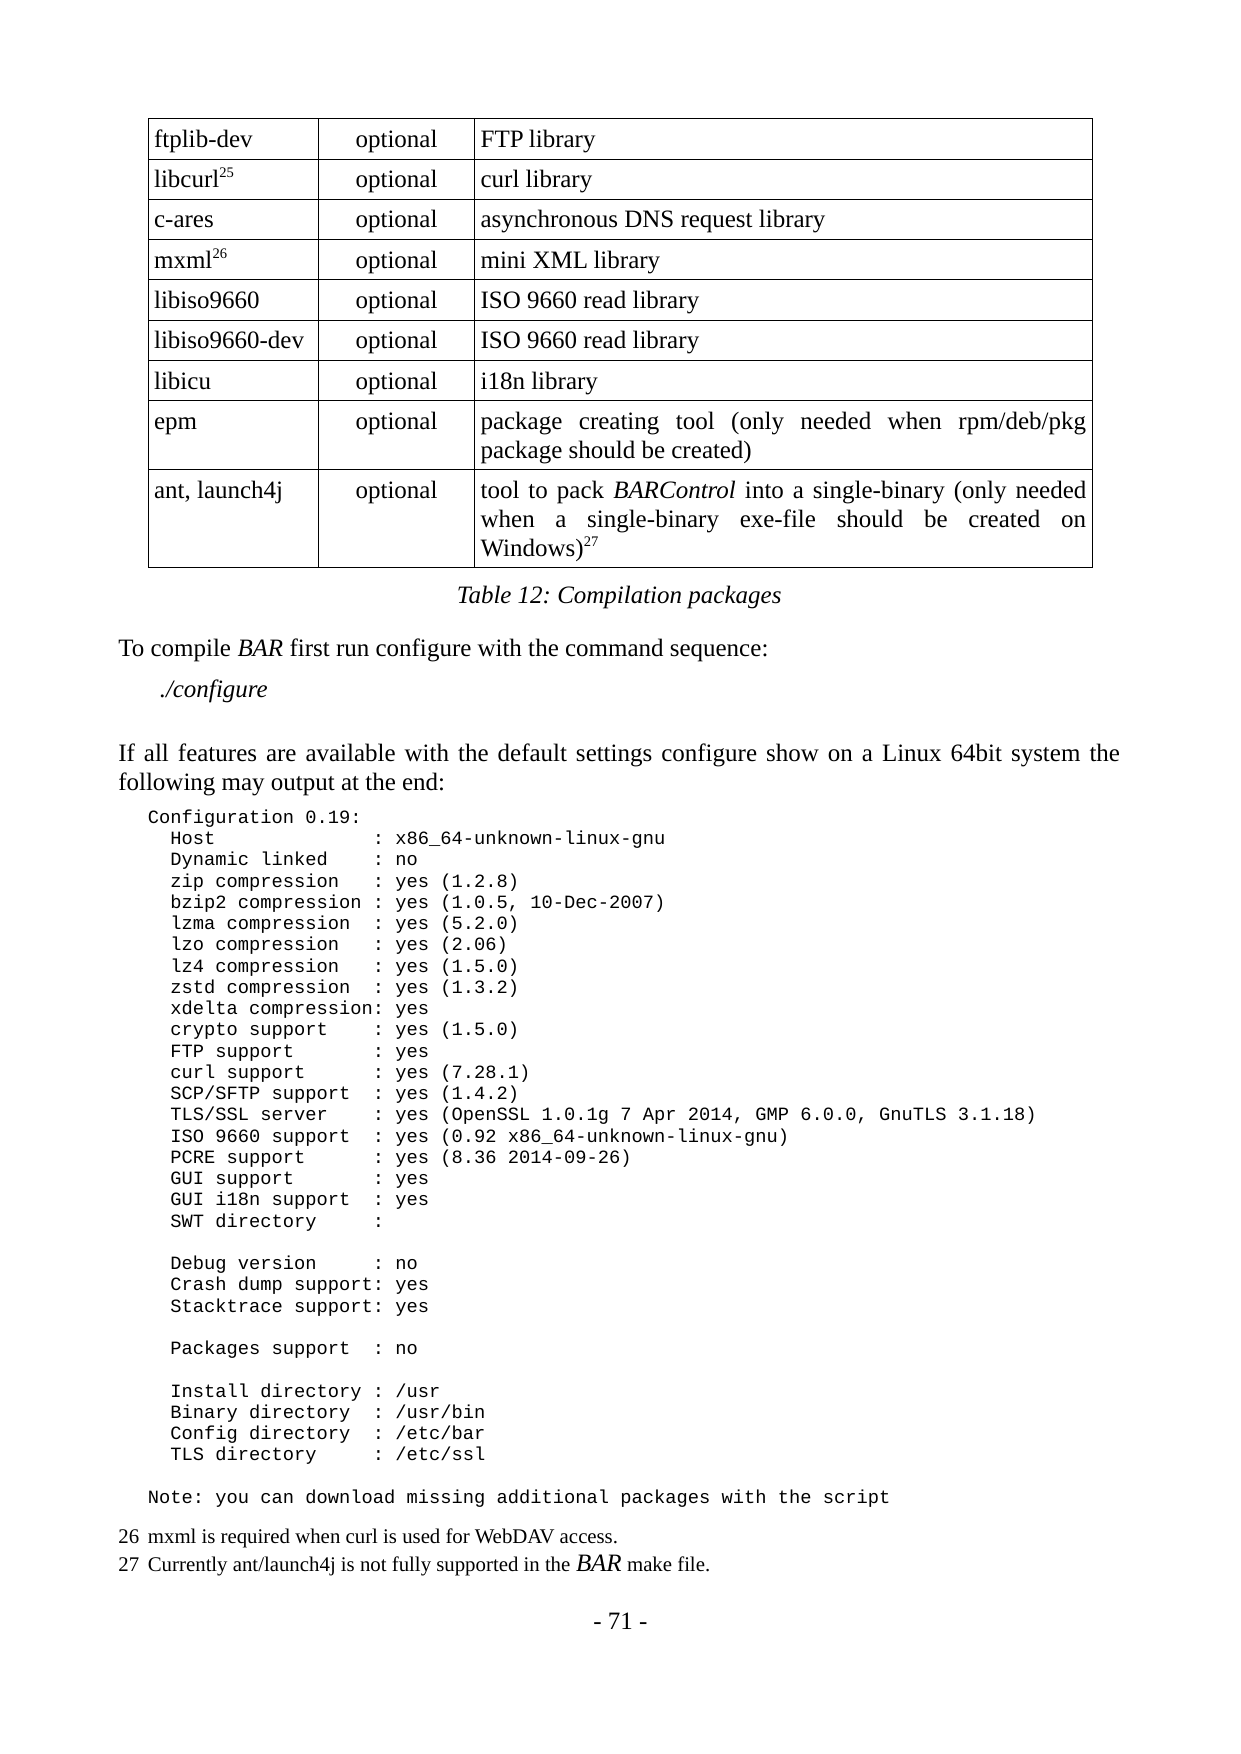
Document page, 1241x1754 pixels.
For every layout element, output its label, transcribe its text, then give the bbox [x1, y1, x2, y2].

table_cell ftplib-dev [149, 119, 318, 158]
table_cell optional [319, 119, 474, 158]
text GUI i18n support : yes [148, 1190, 1122, 1211]
text Note: you can download missing additional packages with the script [148, 1488, 1122, 1509]
text zip compression : yes (1.2.8) [148, 871, 1122, 893]
table_cell curl library [475, 160, 1092, 199]
text bzip2 compression : yes (1.0.5, 10-Dec-2007) [148, 893, 1122, 914]
table_cell c-ares [149, 200, 318, 239]
table_cell i18n library [475, 361, 1092, 400]
table_cell optional [319, 200, 474, 239]
table_cell FTP library [475, 119, 1092, 158]
table_cell ISO 9660 read library [475, 280, 1092, 320]
table_cell optional [319, 321, 474, 360]
table_cell asynchronous DNS request library [475, 200, 1092, 239]
table_cell libiso9660 [149, 280, 318, 320]
text Install directory : /usr [148, 1381, 1122, 1403]
table_cell libiso9660-dev [149, 321, 318, 360]
text zstd compression : yes (1.3.2) [148, 978, 1122, 999]
table_cell mxml [149, 240, 318, 279]
table_cell libcurl25 [149, 160, 318, 199]
text Debug version : no [148, 1254, 1122, 1275]
text Packages support : no [148, 1339, 1122, 1360]
text If all features are available with the default settings configure show on a Linux 64bit system the following may output at the end: [118, 738, 1122, 796]
text lz4 compression : yes (1.5.0) [148, 956, 1122, 978]
text ./configure [159, 674, 1122, 702]
table_cell epm [149, 401, 318, 469]
table_cell optional [319, 361, 474, 400]
table_cell tool to pack BARControl into a single-binary (only needed when a single-binary exe-file should be created on Windows) [475, 470, 1092, 567]
table_cell mini XML library [475, 240, 1092, 279]
text To compile BAR first run configure with the command sequence: [118, 633, 1122, 662]
table_cell optional [319, 470, 474, 567]
table_cell optional [319, 240, 474, 279]
table_cell ISO 9660 read library [475, 321, 1092, 360]
text Config directory : /etc/bar [148, 1424, 1122, 1445]
text Binary directory : /usr/bin [148, 1403, 1122, 1424]
table_cell optional [319, 160, 474, 199]
table_cell ant, launch4j [149, 470, 318, 567]
table_cell optional [319, 401, 474, 469]
text curl support : yes (7.28.1) [148, 1063, 1122, 1084]
text xdelta compression: yes [148, 999, 1122, 1020]
table_cell libicu [149, 361, 318, 400]
text crypto support : yes (1.5.0) [148, 1020, 1122, 1041]
text FTP support : yes [148, 1041, 1122, 1063]
text Crash dump support: yes [148, 1275, 1122, 1296]
text Configuration 0.19: [148, 808, 1122, 829]
text SCP/SFTP support : yes (1.4.2) [148, 1084, 1122, 1105]
text SWT directory : [148, 1211, 1122, 1233]
table_cell package creating tool (only needed when rpm/deb/pkg package should be created) [475, 401, 1092, 469]
text Host : x86_64-unknown-linux-gnu [148, 829, 1122, 850]
text Dynamic linked : no [148, 850, 1122, 871]
text Stacktrace support: yes [148, 1296, 1122, 1318]
text TLS/SSL server : yes (OpenSSL 1.0.1g 7 Apr 2014, GMP 6.0.0, GnuTLS 3.1.18) [148, 1105, 1122, 1126]
text GUI support : yes [148, 1169, 1122, 1190]
table_cell optional [319, 280, 474, 320]
text lzo compression : yes (2.06) [148, 935, 1122, 956]
text Table 12: Compilation packages [118, 580, 1122, 608]
text PCRE support : yes (8.36 2014-09-26) [148, 1148, 1122, 1169]
text TLS directory : /etc/ssl [148, 1445, 1122, 1466]
text ISO 9660 support : yes (0.92 x86_64-unknown-linux-gnu) [148, 1126, 1122, 1148]
text lzma compression : yes (5.2.0) [148, 914, 1122, 935]
